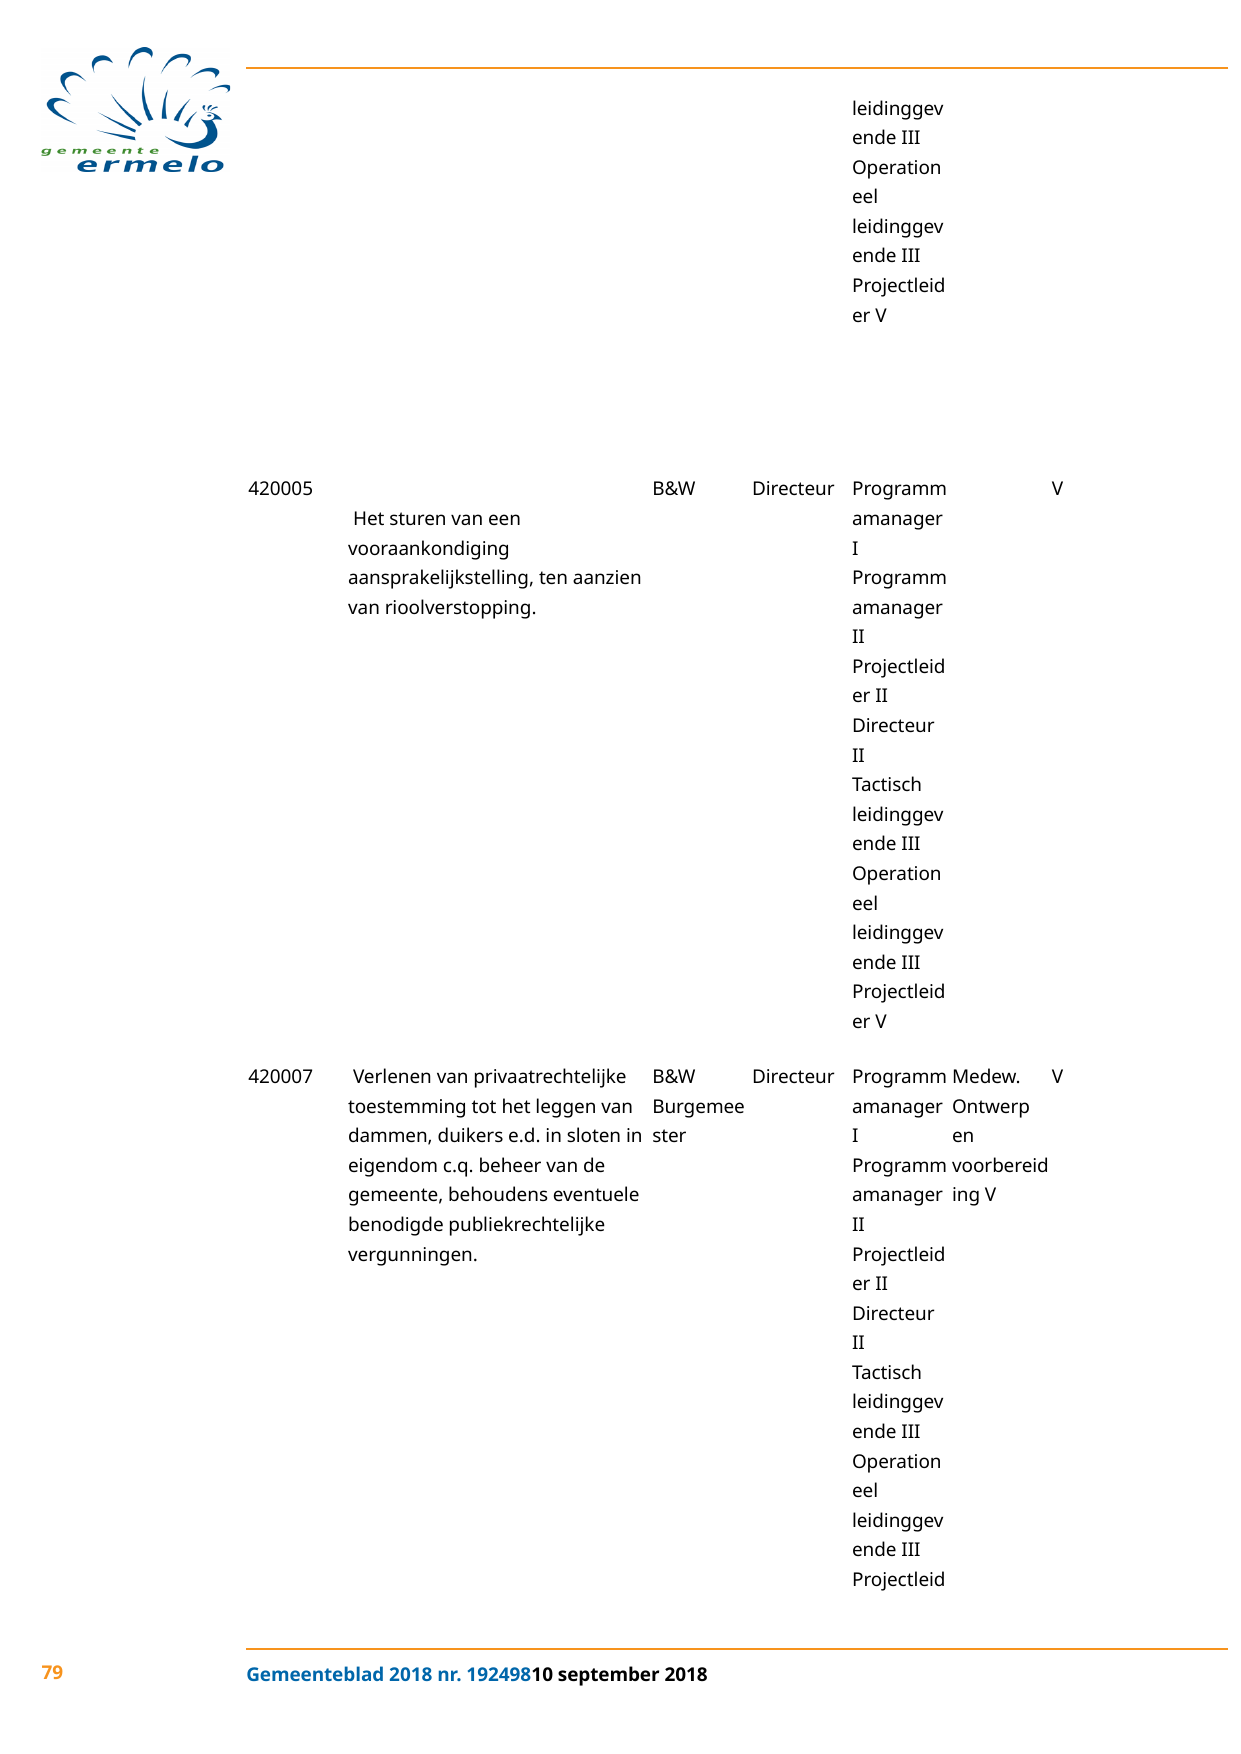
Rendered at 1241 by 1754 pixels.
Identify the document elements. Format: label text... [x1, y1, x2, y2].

table_cell V [1052, 476, 1152, 1063]
table_cell Programmamanager I Programmamanager II Projectleider II Directeur II Tactisch leidinggevende III Operationeel leidinggevende III Projectleider V [852, 476, 952, 1063]
table_cell [752, 95, 852, 476]
table_cell V [1052, 1063, 1152, 1592]
table_cell [248, 95, 348, 476]
table_cell [1052, 95, 1152, 476]
table_cell [348, 95, 652, 476]
table_cell 420007 [248, 1063, 348, 1592]
table_cell [952, 95, 1052, 476]
picture [41, 47, 231, 172]
table_cell 420005 [248, 476, 348, 1063]
table_cell leidinggevende III Operationeel leidinggevende III Projectleider V [852, 95, 952, 476]
table_cell Het sturen van een vooraankondiging aansprakelijkstelling, ten aanzien van rioolverstopping. [348, 476, 652, 1063]
table_cell [952, 476, 1052, 1063]
table_cell Programmamanager I Programmamanager II Projectleider II Directeur II Tactisch leidinggevende III Operationeel leidinggevende III Projectleid [852, 1063, 952, 1592]
table_cell Verlenen van privaatrechtelijke toestemming tot het leggen van dammen, duikers e.d. in sloten in eigendom c.q. beheer van de gemeente, behoudens eventuele benodigde publiekrechtelijke vergunningen. [348, 1063, 652, 1592]
table_cell [652, 95, 752, 476]
table_cell B&W [652, 476, 752, 1063]
table_cell Directeur [752, 1063, 852, 1592]
table_cell Directeur [752, 476, 852, 1063]
table_cell B&W Burgemeester [652, 1063, 752, 1592]
table_cell Medew. Ontwerp en voorbereiding V [952, 1063, 1052, 1592]
